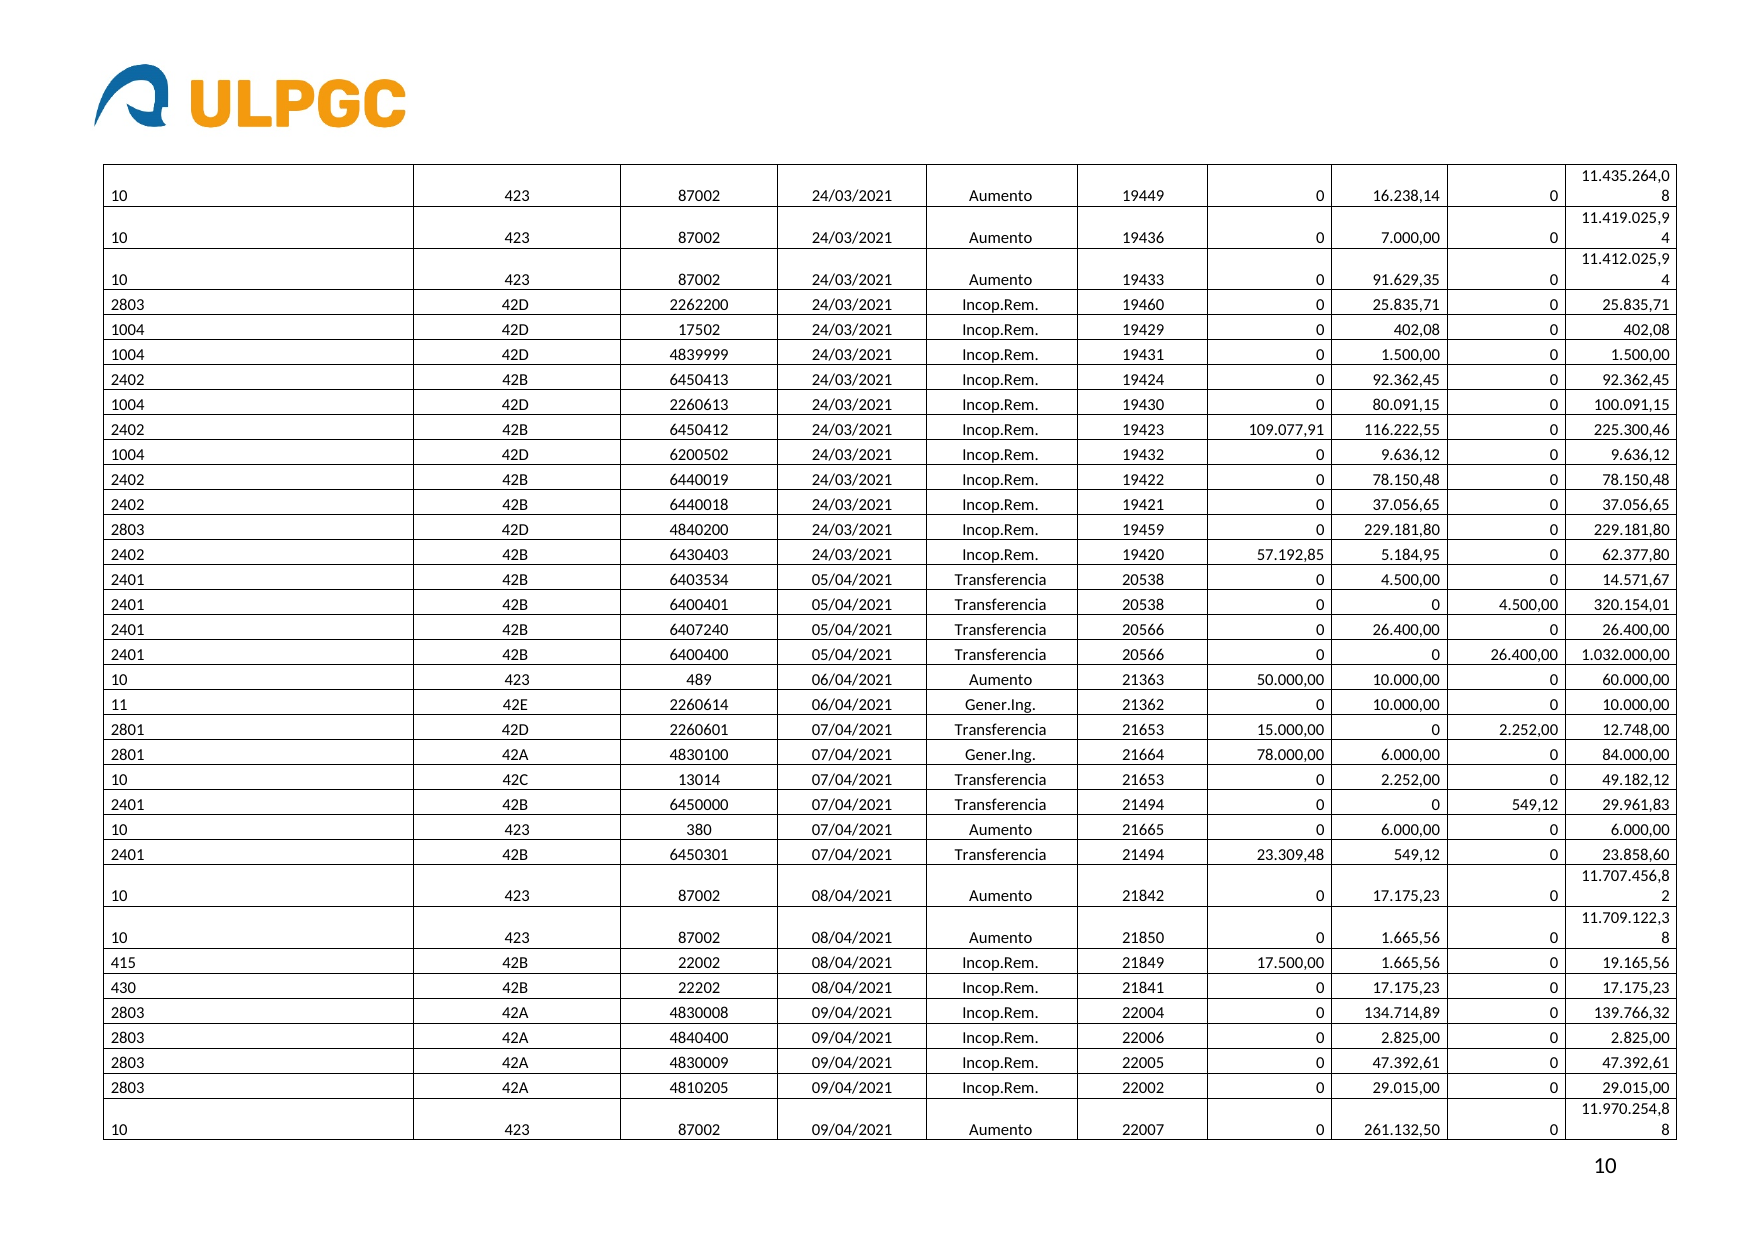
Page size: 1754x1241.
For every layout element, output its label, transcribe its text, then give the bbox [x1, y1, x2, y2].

table_cell Transferencia [927, 715, 1077, 739]
table_cell 10 [104, 249, 413, 289]
table_cell 0 [1448, 1049, 1565, 1073]
table_cell 2262200 [621, 290, 777, 314]
table_cell 17.175,23 [1332, 974, 1447, 998]
table_cell 21494 [1078, 790, 1207, 814]
table_cell 2402 [104, 415, 413, 439]
table_cell 0 [1448, 1074, 1565, 1098]
table_cell 19436 [1078, 207, 1207, 248]
table_cell 11.412.025,94 [1566, 249, 1676, 289]
table_cell 42D [414, 440, 620, 464]
table_cell 2260614 [621, 690, 777, 714]
table_cell 08/04/2021 [778, 974, 926, 998]
table_cell 21664 [1078, 740, 1207, 764]
table_cell 42D [414, 340, 620, 364]
table_cell 21653 [1078, 765, 1207, 789]
table_cell 21850 [1078, 907, 1207, 948]
table_cell 0 [1448, 765, 1565, 789]
table_cell 19421 [1078, 490, 1207, 514]
table_cell 10 [104, 1099, 413, 1139]
table_cell 42A [414, 999, 620, 1023]
table_cell 05/04/2021 [778, 590, 926, 614]
table_cell 0 [1208, 1049, 1331, 1073]
table_cell 6400400 [621, 640, 777, 664]
table_cell 2401 [104, 590, 413, 614]
table_cell 15.000,00 [1208, 715, 1331, 739]
table_cell 10.000,00 [1566, 690, 1676, 714]
table_cell [1677, 814, 1683, 839]
table_cell 0 [1448, 165, 1565, 206]
table_cell 47.392,61 [1566, 1049, 1676, 1073]
table_cell 6450000 [621, 790, 777, 814]
table_cell 0 [1332, 640, 1447, 664]
table_cell 24/03/2021 [778, 290, 926, 314]
table_cell 05/04/2021 [778, 640, 926, 664]
table_cell 0 [1448, 390, 1565, 414]
table_cell 09/04/2021 [778, 1099, 926, 1139]
table_cell 423 [414, 249, 620, 289]
table_cell 261.132,50 [1332, 1099, 1447, 1139]
table_cell 24/03/2021 [778, 315, 926, 339]
table_cell [1677, 789, 1683, 814]
table_cell 1.500,00 [1332, 340, 1447, 364]
table_cell 2803 [104, 1024, 413, 1048]
table_cell 05/04/2021 [778, 615, 926, 639]
table_cell 07/04/2021 [778, 740, 926, 764]
table_cell 24/03/2021 [778, 249, 926, 289]
table_cell 42A [414, 1074, 620, 1098]
table_cell 0 [1448, 665, 1565, 689]
table_cell [1677, 514, 1683, 539]
table_cell 0 [1208, 640, 1331, 664]
table_cell 11 [104, 690, 413, 714]
table_cell Incop.Rem. [927, 365, 1077, 389]
table_cell [1677, 948, 1683, 973]
table_cell 42D [414, 515, 620, 539]
table_cell Incop.Rem. [927, 340, 1077, 364]
table_cell 6.000,00 [1332, 815, 1447, 839]
table_cell 07/04/2021 [778, 765, 926, 789]
table_cell 42B [414, 615, 620, 639]
table_cell 489 [621, 665, 777, 689]
table_cell 0 [1448, 740, 1565, 764]
table_cell 06/04/2021 [778, 690, 926, 714]
table_cell [1677, 1023, 1683, 1048]
table_cell 23.309,48 [1208, 840, 1331, 864]
table_cell Aumento [927, 207, 1077, 248]
table_cell 42B [414, 974, 620, 998]
table_cell 1004 [104, 440, 413, 464]
table_cell [1677, 589, 1683, 614]
table_cell 1004 [104, 340, 413, 364]
table_cell 7.000,00 [1332, 207, 1447, 248]
table_cell [1677, 248, 1683, 289]
table_cell 6200502 [621, 440, 777, 464]
table_cell [1677, 1073, 1683, 1098]
table_cell 0 [1448, 465, 1565, 489]
table_cell 109.077,91 [1208, 415, 1331, 439]
table_cell Incop.Rem. [927, 974, 1077, 998]
table_cell [1677, 998, 1683, 1023]
table_cell 10.000,00 [1332, 665, 1447, 689]
table_cell 22004 [1078, 999, 1207, 1023]
table_cell Incop.Rem. [927, 1024, 1077, 1048]
table_cell 11.707.456,82 [1566, 865, 1676, 906]
table_cell 6.000,00 [1566, 815, 1676, 839]
table_cell 10 [104, 865, 413, 906]
table_cell 0 [1448, 1024, 1565, 1048]
table_cell [1677, 714, 1683, 739]
table_cell 08/04/2021 [778, 907, 926, 948]
table_cell 78.000,00 [1208, 740, 1331, 764]
table_cell 19449 [1078, 165, 1207, 206]
table_cell 4.500,00 [1332, 565, 1447, 589]
table_cell 20538 [1078, 590, 1207, 614]
table_cell 60.000,00 [1566, 665, 1676, 689]
table_cell [1677, 614, 1683, 639]
table_cell 100.091,15 [1566, 390, 1676, 414]
table_cell 0 [1208, 974, 1331, 998]
table_cell 423 [414, 207, 620, 248]
table_cell 24/03/2021 [778, 540, 926, 564]
table_cell 13014 [621, 765, 777, 789]
table_cell 42A [414, 1024, 620, 1048]
table_cell 17.500,00 [1208, 949, 1331, 973]
table_cell 19460 [1078, 290, 1207, 314]
table_cell 22006 [1078, 1024, 1207, 1048]
table_cell 0 [1208, 340, 1331, 364]
table_cell 0 [1448, 490, 1565, 514]
table_cell 0 [1448, 907, 1565, 948]
table_cell 09/04/2021 [778, 1074, 926, 1098]
table_cell [1677, 539, 1683, 564]
table_cell [1677, 439, 1683, 464]
table_cell 26.400,00 [1448, 640, 1565, 664]
table_cell 225.300,46 [1566, 415, 1676, 439]
table_cell 57.192,85 [1208, 540, 1331, 564]
table_cell 21665 [1078, 815, 1207, 839]
table_cell 42D [414, 390, 620, 414]
table_cell 549,12 [1332, 840, 1447, 864]
table_cell 0 [1448, 949, 1565, 973]
table_cell 0 [1448, 415, 1565, 439]
table_cell 2401 [104, 615, 413, 639]
table_cell 0 [1208, 290, 1331, 314]
table_cell Incop.Rem. [927, 1074, 1077, 1098]
table_cell 26.400,00 [1566, 615, 1676, 639]
table_cell 0 [1208, 315, 1331, 339]
table_cell Incop.Rem. [927, 490, 1077, 514]
table_cell [1677, 339, 1683, 364]
table_cell 10 [104, 815, 413, 839]
table_cell 62.377,80 [1566, 540, 1676, 564]
table_cell 42B [414, 565, 620, 589]
table_cell 4840400 [621, 1024, 777, 1048]
table_cell Incop.Rem. [927, 390, 1077, 414]
table_cell 0 [1208, 790, 1331, 814]
table_cell [1677, 464, 1683, 489]
table_cell 0 [1448, 1099, 1565, 1139]
table_cell 24/03/2021 [778, 165, 926, 206]
table_cell Aumento [927, 665, 1077, 689]
table_cell 0 [1208, 207, 1331, 248]
table_cell 549,12 [1448, 790, 1565, 814]
table_cell 08/04/2021 [778, 949, 926, 973]
table_cell 42E [414, 690, 620, 714]
table_cell Incop.Rem. [927, 415, 1077, 439]
table_cell 423 [414, 865, 620, 906]
table_cell 19432 [1078, 440, 1207, 464]
table_cell 87002 [621, 1099, 777, 1139]
table_cell 17502 [621, 315, 777, 339]
table_cell 47.392,61 [1332, 1049, 1447, 1073]
table_cell 23.858,60 [1566, 840, 1676, 864]
table_cell 17.175,23 [1332, 865, 1447, 906]
table_cell 24/03/2021 [778, 415, 926, 439]
table_cell 24/03/2021 [778, 465, 926, 489]
table_cell [1677, 689, 1683, 714]
table_cell 116.222,55 [1332, 415, 1447, 439]
table_cell 16.238,14 [1332, 165, 1447, 206]
table_cell Gener.Ing. [927, 690, 1077, 714]
table_cell 2.252,00 [1332, 765, 1447, 789]
table_cell 9.636,12 [1332, 440, 1447, 464]
table_cell 5.184,95 [1332, 540, 1447, 564]
table_cell 2803 [104, 999, 413, 1023]
table_cell 0 [1448, 815, 1565, 839]
table_cell 17.175,23 [1566, 974, 1676, 998]
table_cell 2260613 [621, 390, 777, 414]
table_cell 19422 [1078, 465, 1207, 489]
table_cell Aumento [927, 865, 1077, 906]
table_cell 87002 [621, 165, 777, 206]
table_cell 07/04/2021 [778, 715, 926, 739]
table_cell Incop.Rem. [927, 515, 1077, 539]
table_cell 11.709.122,38 [1566, 907, 1676, 948]
table_cell 19.165,56 [1566, 949, 1676, 973]
table_cell 29.015,00 [1566, 1074, 1676, 1098]
table_cell 20538 [1078, 565, 1207, 589]
table_cell 380 [621, 815, 777, 839]
table_cell [1677, 906, 1683, 948]
table_cell 42C [414, 765, 620, 789]
table_cell 0 [1448, 315, 1565, 339]
table_cell 37.056,65 [1566, 490, 1676, 514]
table_cell 24/03/2021 [778, 207, 926, 248]
table_cell 14.571,67 [1566, 565, 1676, 589]
table_cell 24/03/2021 [778, 440, 926, 464]
table_cell 0 [1332, 790, 1447, 814]
table_cell 423 [414, 665, 620, 689]
table_cell [1677, 1098, 1683, 1139]
table_cell 20566 [1078, 640, 1207, 664]
table_cell 24/03/2021 [778, 490, 926, 514]
table_cell Gener.Ing. [927, 740, 1077, 764]
table_cell 19420 [1078, 540, 1207, 564]
table_cell 134.714,89 [1332, 999, 1447, 1023]
table_cell 402,08 [1566, 315, 1676, 339]
table_cell [1677, 864, 1683, 906]
table_cell 07/04/2021 [778, 840, 926, 864]
table_cell 22005 [1078, 1049, 1207, 1073]
table_cell 91.629,35 [1332, 249, 1447, 289]
table_cell 1004 [104, 390, 413, 414]
table_cell 6400401 [621, 590, 777, 614]
table_cell 0 [1208, 249, 1331, 289]
table_cell Transferencia [927, 790, 1077, 814]
table_cell 0 [1208, 490, 1331, 514]
table_cell 22007 [1078, 1099, 1207, 1139]
table_cell 423 [414, 165, 620, 206]
table_cell 42B [414, 640, 620, 664]
table_cell [1677, 664, 1683, 689]
table_cell 09/04/2021 [778, 999, 926, 1023]
table_cell 0 [1448, 340, 1565, 364]
table_cell 0 [1208, 390, 1331, 414]
table_cell 19424 [1078, 365, 1207, 389]
table_cell Incop.Rem. [927, 465, 1077, 489]
table_cell 6450301 [621, 840, 777, 864]
table_cell 0 [1208, 515, 1331, 539]
table_cell 19429 [1078, 315, 1207, 339]
table_cell 19433 [1078, 249, 1207, 289]
table_cell [1677, 164, 1683, 206]
table_cell 92.362,45 [1332, 365, 1447, 389]
table_cell 21494 [1078, 840, 1207, 864]
table_cell Transferencia [927, 640, 1077, 664]
table_cell 26.400,00 [1332, 615, 1447, 639]
table_cell 139.766,32 [1566, 999, 1676, 1023]
table_cell 0 [1332, 715, 1447, 739]
table_cell 0 [1448, 440, 1565, 464]
table_cell 6450413 [621, 365, 777, 389]
table_cell 12.748,00 [1566, 715, 1676, 739]
table_cell 42B [414, 490, 620, 514]
table_cell 87002 [621, 907, 777, 948]
table_cell 80.091,15 [1332, 390, 1447, 414]
table_cell Aumento [927, 815, 1077, 839]
table_cell 4830100 [621, 740, 777, 764]
table_cell Transferencia [927, 765, 1077, 789]
table_cell 6440019 [621, 465, 777, 489]
table_cell 415 [104, 949, 413, 973]
table_cell 9.636,12 [1566, 440, 1676, 464]
table_cell 87002 [621, 865, 777, 906]
table_cell Incop.Rem. [927, 949, 1077, 973]
table_cell 84.000,00 [1566, 740, 1676, 764]
table_cell [1677, 206, 1683, 248]
table_cell [1677, 1048, 1683, 1073]
table_cell 0 [1208, 590, 1331, 614]
table_cell 2402 [104, 490, 413, 514]
table_cell 0 [1208, 865, 1331, 906]
table_cell Incop.Rem. [927, 1049, 1077, 1073]
table_cell 78.150,48 [1566, 465, 1676, 489]
table_cell 0 [1208, 465, 1331, 489]
table_cell 1.032.000,00 [1566, 640, 1676, 664]
table_cell 4.500,00 [1448, 590, 1565, 614]
table_cell Aumento [927, 165, 1077, 206]
table_cell 229.181,80 [1332, 515, 1447, 539]
table_cell [1677, 564, 1683, 589]
table_cell 0 [1208, 690, 1331, 714]
table_cell 2.825,00 [1332, 1024, 1447, 1048]
table_cell 0 [1448, 515, 1565, 539]
table_cell 6450412 [621, 415, 777, 439]
table_cell 19430 [1078, 390, 1207, 414]
table_cell 49.182,12 [1566, 765, 1676, 789]
table_cell Transferencia [927, 840, 1077, 864]
table_cell 21653 [1078, 715, 1207, 739]
table_cell 6440018 [621, 490, 777, 514]
table_cell 2401 [104, 840, 413, 864]
table_cell 24/03/2021 [778, 340, 926, 364]
table_cell 320.154,01 [1566, 590, 1676, 614]
table_cell 0 [1208, 165, 1331, 206]
table_cell 2803 [104, 515, 413, 539]
table_cell 78.150,48 [1332, 465, 1447, 489]
table_cell 10 [104, 165, 413, 206]
table_cell 42B [414, 415, 620, 439]
table_cell 2.252,00 [1448, 715, 1565, 739]
table_cell 09/04/2021 [778, 1049, 926, 1073]
table_cell 423 [414, 815, 620, 839]
table_cell 0 [1208, 365, 1331, 389]
table_cell 229.181,80 [1566, 515, 1676, 539]
table_cell 08/04/2021 [778, 865, 926, 906]
table_cell Aumento [927, 249, 1077, 289]
table_cell [1677, 289, 1683, 314]
table_cell 2803 [104, 290, 413, 314]
table_cell 21841 [1078, 974, 1207, 998]
table_cell 0 [1448, 840, 1565, 864]
table_cell 21842 [1078, 865, 1207, 906]
table_cell 21362 [1078, 690, 1207, 714]
table_cell Transferencia [927, 615, 1077, 639]
table_cell 10 [104, 207, 413, 248]
table_cell 10 [104, 765, 413, 789]
table_cell 402,08 [1332, 315, 1447, 339]
table_cell 22002 [621, 949, 777, 973]
table_cell 2402 [104, 540, 413, 564]
table_cell 423 [414, 907, 620, 948]
table_cell 0 [1448, 690, 1565, 714]
table_cell 0 [1208, 440, 1331, 464]
table_cell [1677, 973, 1683, 998]
table_cell 11.970.254,88 [1566, 1099, 1676, 1139]
table_cell 22002 [1078, 1074, 1207, 1098]
table_cell 06/04/2021 [778, 665, 926, 689]
table_cell 2803 [104, 1074, 413, 1098]
table_cell 42B [414, 365, 620, 389]
table_cell 09/04/2021 [778, 1024, 926, 1048]
table_cell 19431 [1078, 340, 1207, 364]
table_cell 0 [1448, 999, 1565, 1023]
table_cell 0 [1208, 1024, 1331, 1048]
table_cell 0 [1448, 865, 1565, 906]
table_cell 87002 [621, 207, 777, 248]
table_cell 430 [104, 974, 413, 998]
table_cell 2801 [104, 740, 413, 764]
table_cell 0 [1208, 1074, 1331, 1098]
table_cell 2401 [104, 790, 413, 814]
table_cell 2.825,00 [1566, 1024, 1676, 1048]
table_cell 0 [1448, 365, 1565, 389]
table_cell 10 [104, 907, 413, 948]
table_cell 1004 [104, 315, 413, 339]
table_cell [1677, 764, 1683, 789]
table_cell 2260601 [621, 715, 777, 739]
table_cell 10 [104, 665, 413, 689]
table_cell 2803 [104, 1049, 413, 1073]
table_cell 25.835,71 [1332, 290, 1447, 314]
table_cell Transferencia [927, 590, 1077, 614]
table_cell 07/04/2021 [778, 790, 926, 814]
table_cell 0 [1448, 565, 1565, 589]
table_cell 423 [414, 1099, 620, 1139]
table_cell 4830008 [621, 999, 777, 1023]
table_cell 19423 [1078, 415, 1207, 439]
table_cell 10.000,00 [1332, 690, 1447, 714]
table_cell 0 [1208, 1099, 1331, 1139]
table_cell 50.000,00 [1208, 665, 1331, 689]
table_cell Aumento [927, 1099, 1077, 1139]
table_cell 11.419.025,94 [1566, 207, 1676, 248]
table_cell 0 [1332, 590, 1447, 614]
table_cell 21849 [1078, 949, 1207, 973]
table_cell 0 [1208, 999, 1331, 1023]
table_cell 6403534 [621, 565, 777, 589]
table_cell 0 [1208, 565, 1331, 589]
table_cell Aumento [927, 907, 1077, 948]
table_cell [1677, 389, 1683, 414]
table_cell 42D [414, 290, 620, 314]
table_cell 22202 [621, 974, 777, 998]
table_cell Incop.Rem. [927, 290, 1077, 314]
table_cell [1677, 364, 1683, 389]
table_cell Incop.Rem. [927, 999, 1077, 1023]
table_cell 1.665,56 [1332, 907, 1447, 948]
table_cell 2402 [104, 365, 413, 389]
table_cell 24/03/2021 [778, 365, 926, 389]
table_cell 42A [414, 740, 620, 764]
table_cell 21363 [1078, 665, 1207, 689]
table_cell Incop.Rem. [927, 540, 1077, 564]
table_cell [1677, 414, 1683, 439]
table_cell 05/04/2021 [778, 565, 926, 589]
table_cell 2401 [104, 640, 413, 664]
table_cell 42B [414, 590, 620, 614]
table_cell 4810205 [621, 1074, 777, 1098]
table_cell 07/04/2021 [778, 815, 926, 839]
table_cell 25.835,71 [1566, 290, 1676, 314]
table_cell 42B [414, 465, 620, 489]
table_cell 0 [1208, 765, 1331, 789]
table_cell 6430403 [621, 540, 777, 564]
table_cell 42D [414, 315, 620, 339]
table_cell 87002 [621, 249, 777, 289]
table_cell 37.056,65 [1332, 490, 1447, 514]
table_cell 42B [414, 540, 620, 564]
table_cell 6.000,00 [1332, 740, 1447, 764]
table_cell 0 [1448, 249, 1565, 289]
table_cell 42A [414, 1049, 620, 1073]
table_cell [1677, 639, 1683, 664]
table_cell 4839999 [621, 340, 777, 364]
table_cell Transferencia [927, 565, 1077, 589]
table_cell 1.665,56 [1332, 949, 1447, 973]
table_cell 0 [1208, 907, 1331, 948]
table_cell 0 [1208, 615, 1331, 639]
table_cell [1677, 839, 1683, 864]
table_cell 6407240 [621, 615, 777, 639]
table_cell Incop.Rem. [927, 315, 1077, 339]
table_cell 2402 [104, 465, 413, 489]
table_cell 42B [414, 840, 620, 864]
table_cell 4840200 [621, 515, 777, 539]
table_cell Incop.Rem. [927, 440, 1077, 464]
table_cell 2401 [104, 565, 413, 589]
table_cell 29.015,00 [1332, 1074, 1447, 1098]
table_cell 19459 [1078, 515, 1207, 539]
table_cell [1677, 314, 1683, 339]
table_cell 0 [1448, 290, 1565, 314]
table_cell 0 [1448, 207, 1565, 248]
table_cell 0 [1448, 615, 1565, 639]
table_cell 20566 [1078, 615, 1207, 639]
table_cell 0 [1448, 540, 1565, 564]
table_cell 29.961,83 [1566, 790, 1676, 814]
table_cell 0 [1208, 815, 1331, 839]
table_cell 92.362,45 [1566, 365, 1676, 389]
table_cell 1.500,00 [1566, 340, 1676, 364]
table_cell 42D [414, 715, 620, 739]
table_cell 42B [414, 949, 620, 973]
table_cell 11.435.264,08 [1566, 165, 1676, 206]
table_cell [1677, 739, 1683, 764]
table_cell 4830009 [621, 1049, 777, 1073]
table_cell 24/03/2021 [778, 515, 926, 539]
table_cell 2801 [104, 715, 413, 739]
table_cell 42B [414, 790, 620, 814]
table_cell 24/03/2021 [778, 390, 926, 414]
table_cell 0 [1448, 974, 1565, 998]
table_cell [1677, 489, 1683, 514]
